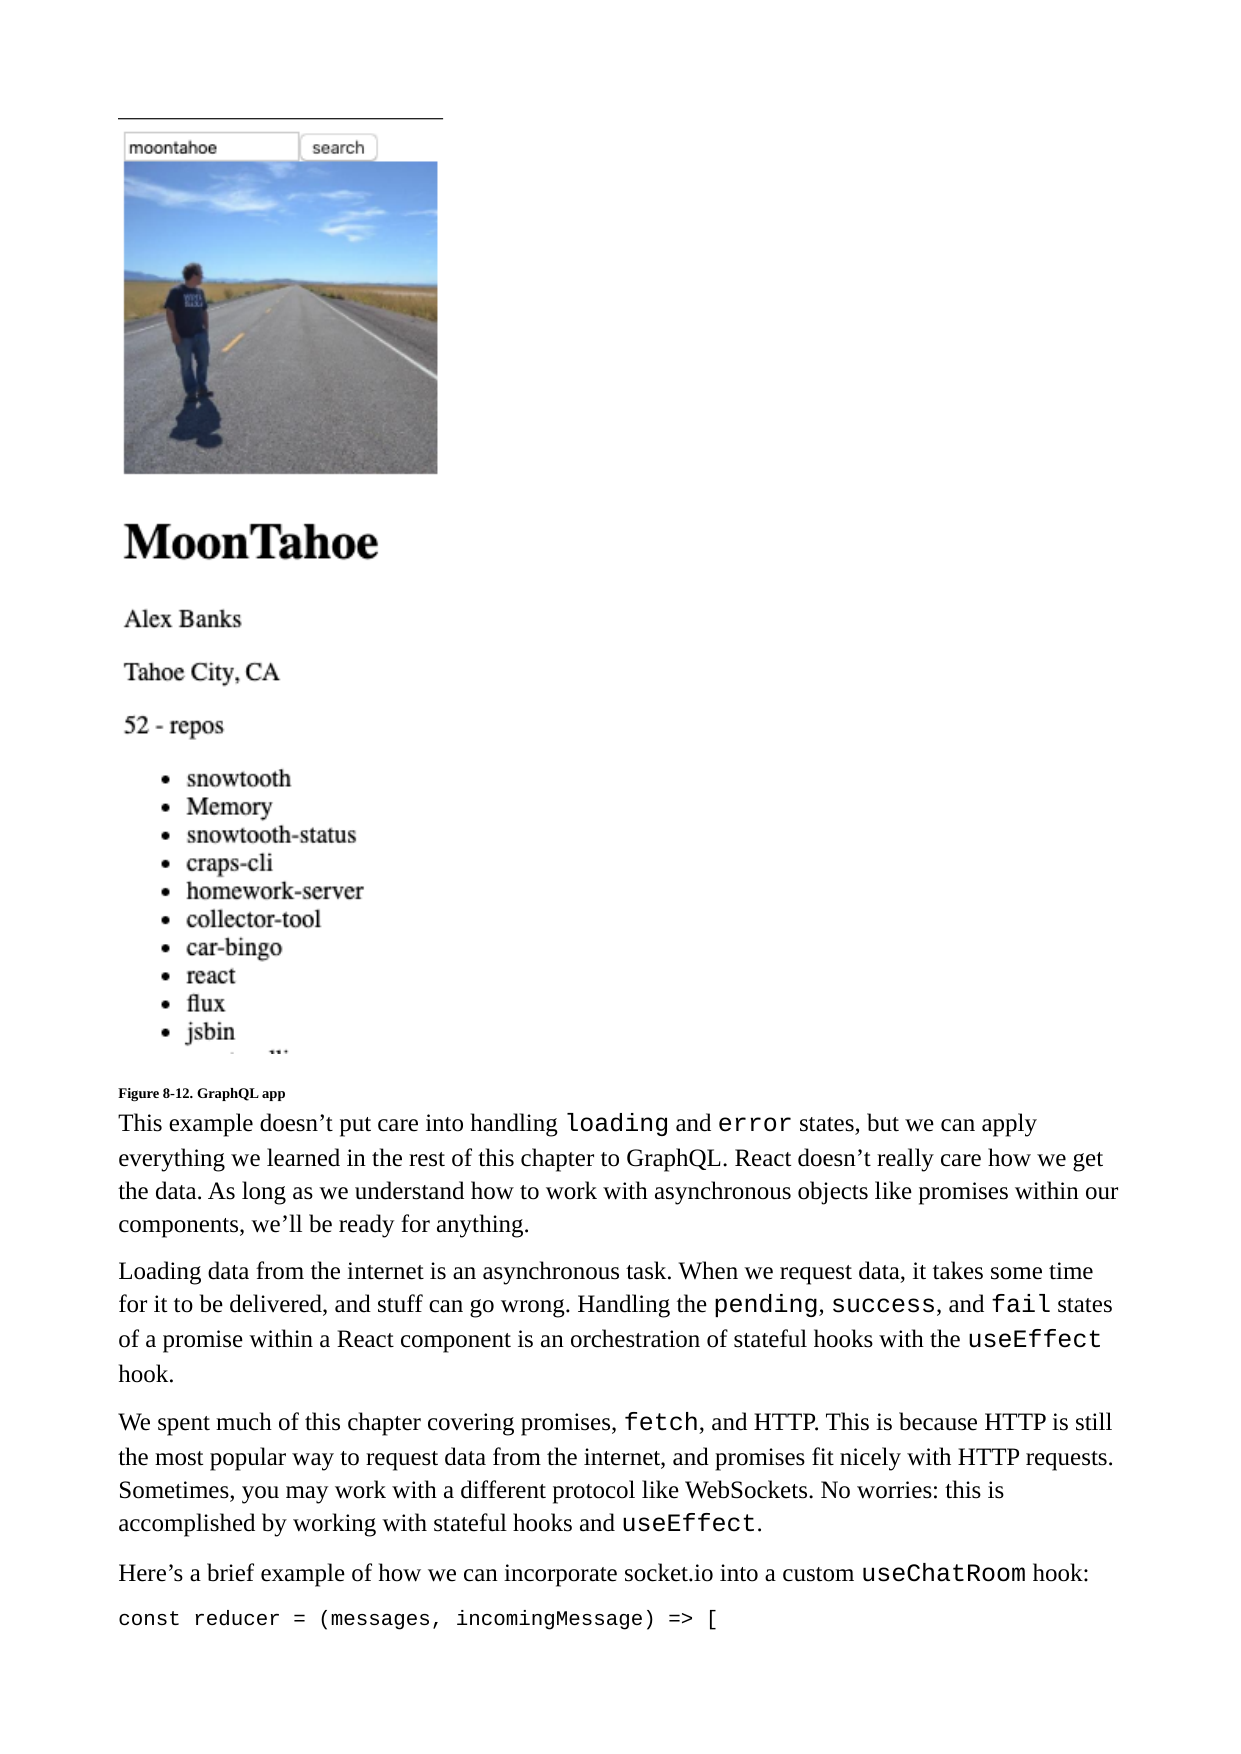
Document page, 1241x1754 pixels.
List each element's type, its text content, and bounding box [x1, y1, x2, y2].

subtitle Figure 8-12. GraphQL app [118, 1084, 1122, 1101]
text const reducer = (messages, incomingMessage) => [ [118, 1608, 1122, 1632]
picture [118, 118, 444, 1054]
text We spent much of this chapter covering promises, fetch, and HTTP. This is because HTTP is still the most popular way to request data from the internet, and promises fit nicely with HTTP requests. Sometimes, you may work with a different protocol like WebSockets. No worries: this is accomplished by working with stateful hooks and useEffect. [118, 1407, 1122, 1539]
text Here’s a brief example of how we can incorporate socket.io into a custom useChatRoom hook: [118, 1558, 1122, 1589]
text This example doesn’t put care into handling loading and error states, but we can apply everything we learned in the rest of this chapter to GraphQL. React doesn’t really care how we get the data. As long as we understand how to work with asynchronous objects like promises within our components, we’ll be ready for anything. [118, 1108, 1122, 1237]
text Loading data from the internet is an asynchronous task. When we request data, it takes some time for it to be delivered, and stuff can go wrong. Handling the pending, success, and fail states of a promise within a React component is an orchestration of stateful hooks with the useEffect hook. [118, 1256, 1122, 1388]
